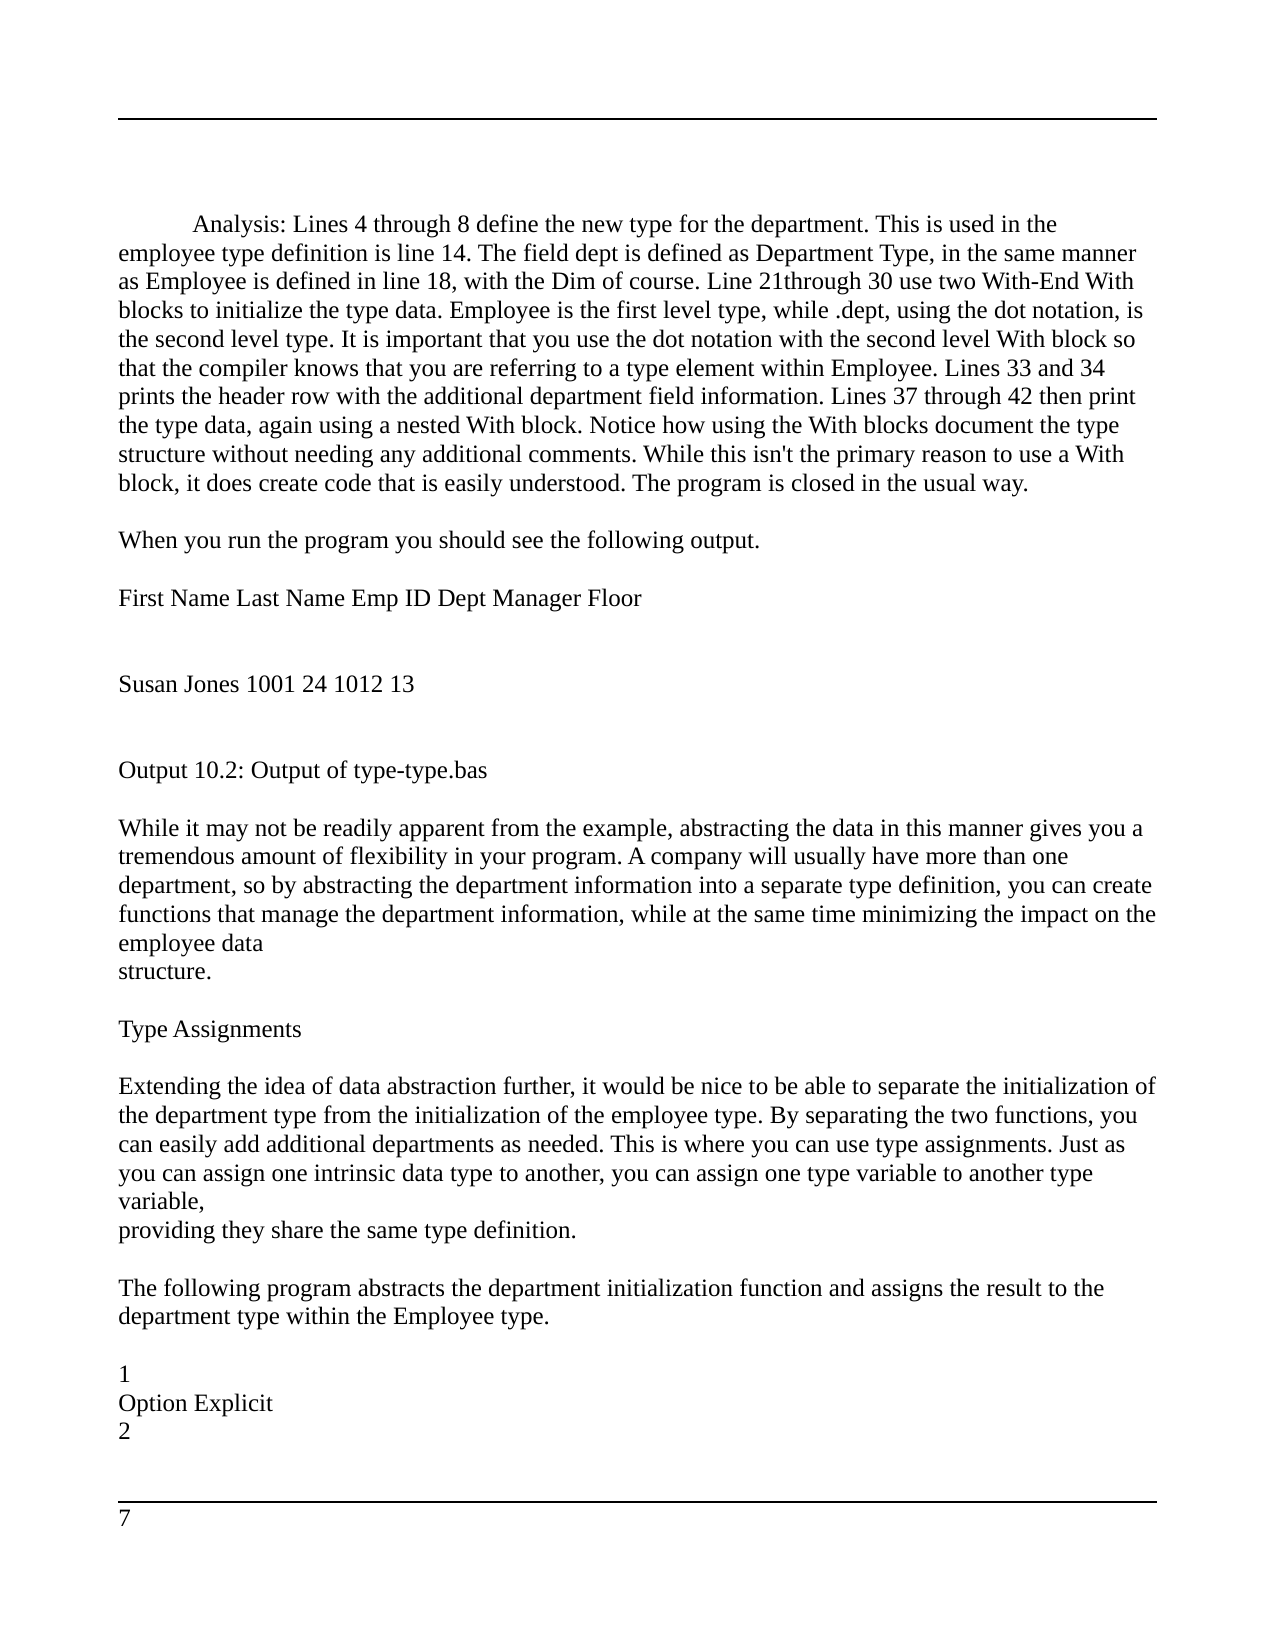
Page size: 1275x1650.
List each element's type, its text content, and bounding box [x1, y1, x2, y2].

text Output 10.2: Output of type-type.bas [118, 755, 1157, 784]
text While it may not be readily apparent from the example, abstracting the data in this manner gives you a tremendous amount of flexibility in your program. A company will usually have more than one department, so by abstracting the department information into a separate type definition, you can create functions that manage the department information, while at the same time minimizing the impact on the employee data [118, 813, 1157, 956]
text Susan Jones 1001 24 1012 13 [118, 669, 1157, 698]
text First Name Last Name Emp ID Dept Manager Floor [118, 583, 1157, 611]
text Extending the idea of data abstraction further, it would be nice to be able to separate the initialization of the department type from the initialization of the employee type. By separating the two functions, you can easily add additional departments as needed. This is where you can use type assignments. Just as you can assign one intrinsic data type to another, you can assign one type variable to another type variable, [118, 1071, 1157, 1215]
text providing they share the same type definition. [118, 1215, 1157, 1244]
text When you run the program you should see the following output. [118, 525, 1157, 554]
text The following program abstracts the department initialization function and assigns the result to the department type within the Employee type. [118, 1273, 1157, 1330]
text 2 [118, 1416, 1157, 1445]
text 1 [118, 1359, 1157, 1388]
text Analysis: Lines 4 through 8 define the new type for the department. This is used in the employee type definition is line 14. The field dept is defined as Department Type, in the same manner as Employee is defined in line 18, with the Dim of course. Line 21through 30 use two With-End With blocks to initialize the type data. Employee is the first level type, while .dept, using the dot notation, is the second level type. It is important that you use the dot notation with the second level With block so that the compiler knows that you are referring to a type element within Employee. Lines 33 and 34 prints the header row with the additional department field information. Lines 37 through 42 then print the type data, again using a nested With block. Notice how using the With blocks document the type structure without needing any additional comments. While this isn't the primary reason to use a With block, it does create code that is easily understood. The program is closed in the usual way. [118, 209, 1157, 496]
text structure. [118, 956, 1157, 985]
text Option Explicit [118, 1388, 1157, 1416]
text Type Assignments [118, 1014, 1157, 1043]
